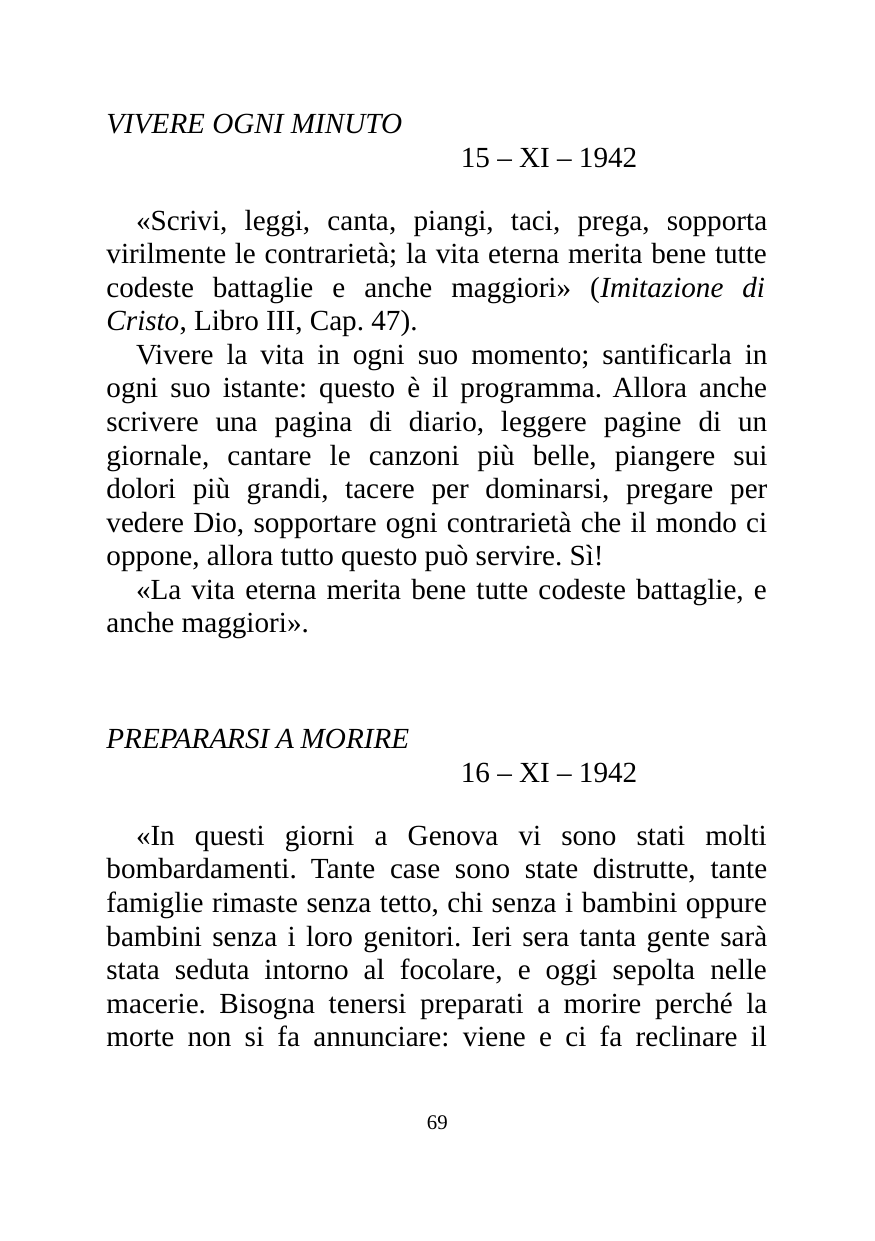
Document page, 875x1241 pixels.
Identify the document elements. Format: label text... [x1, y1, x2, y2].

text Vivere la vita in ogni suo momento; santificarla in ogni suo istante: questo è il programma. Allora anche scrivere una pagina di diario, leggere pagine di un giornale, cantare le canzoni più belle, piangere sui dolori più grandi, tacere per dominarsi, pregare per vedere Dio, sopportare ogni contrarietà che il mondo ci oppone, allora tutto questo può servire. Sì! [106, 337, 768, 572]
text «In questi giorni a Genova vi sono stati molti bombardamenti. Tante case sono state distrutte, tante famiglie rimaste senza tetto, chi senza i bambini oppure bambini senza i loro genitori. Ieri sera tanta gente sarà stata seduta intorno al focolare, e oggi sepolta nelle macerie. Bisogna tenersi preparati a morire perché la morte non si fa annunciare: viene e ci fa reclinare il [106, 818, 768, 1053]
subtitle PREPARARSI A MORIRE 16 – XI – 1942 [106, 722, 768, 789]
subtitle VIVERE OGNI MINUTO 15 – XI – 1942 [106, 106, 768, 173]
text «La vita eterna merita bene tutte codeste battaglie, e anche maggiori». [106, 572, 768, 639]
text «Scrivi, leggi, canta, piangi, taci, prega, sopporta virilmente le contrarietà; la vita eterna merita bene tutte codeste battaglie e anche maggiori» (Imitazione di Cristo, Libro III, Cap. 47). [106, 203, 768, 337]
